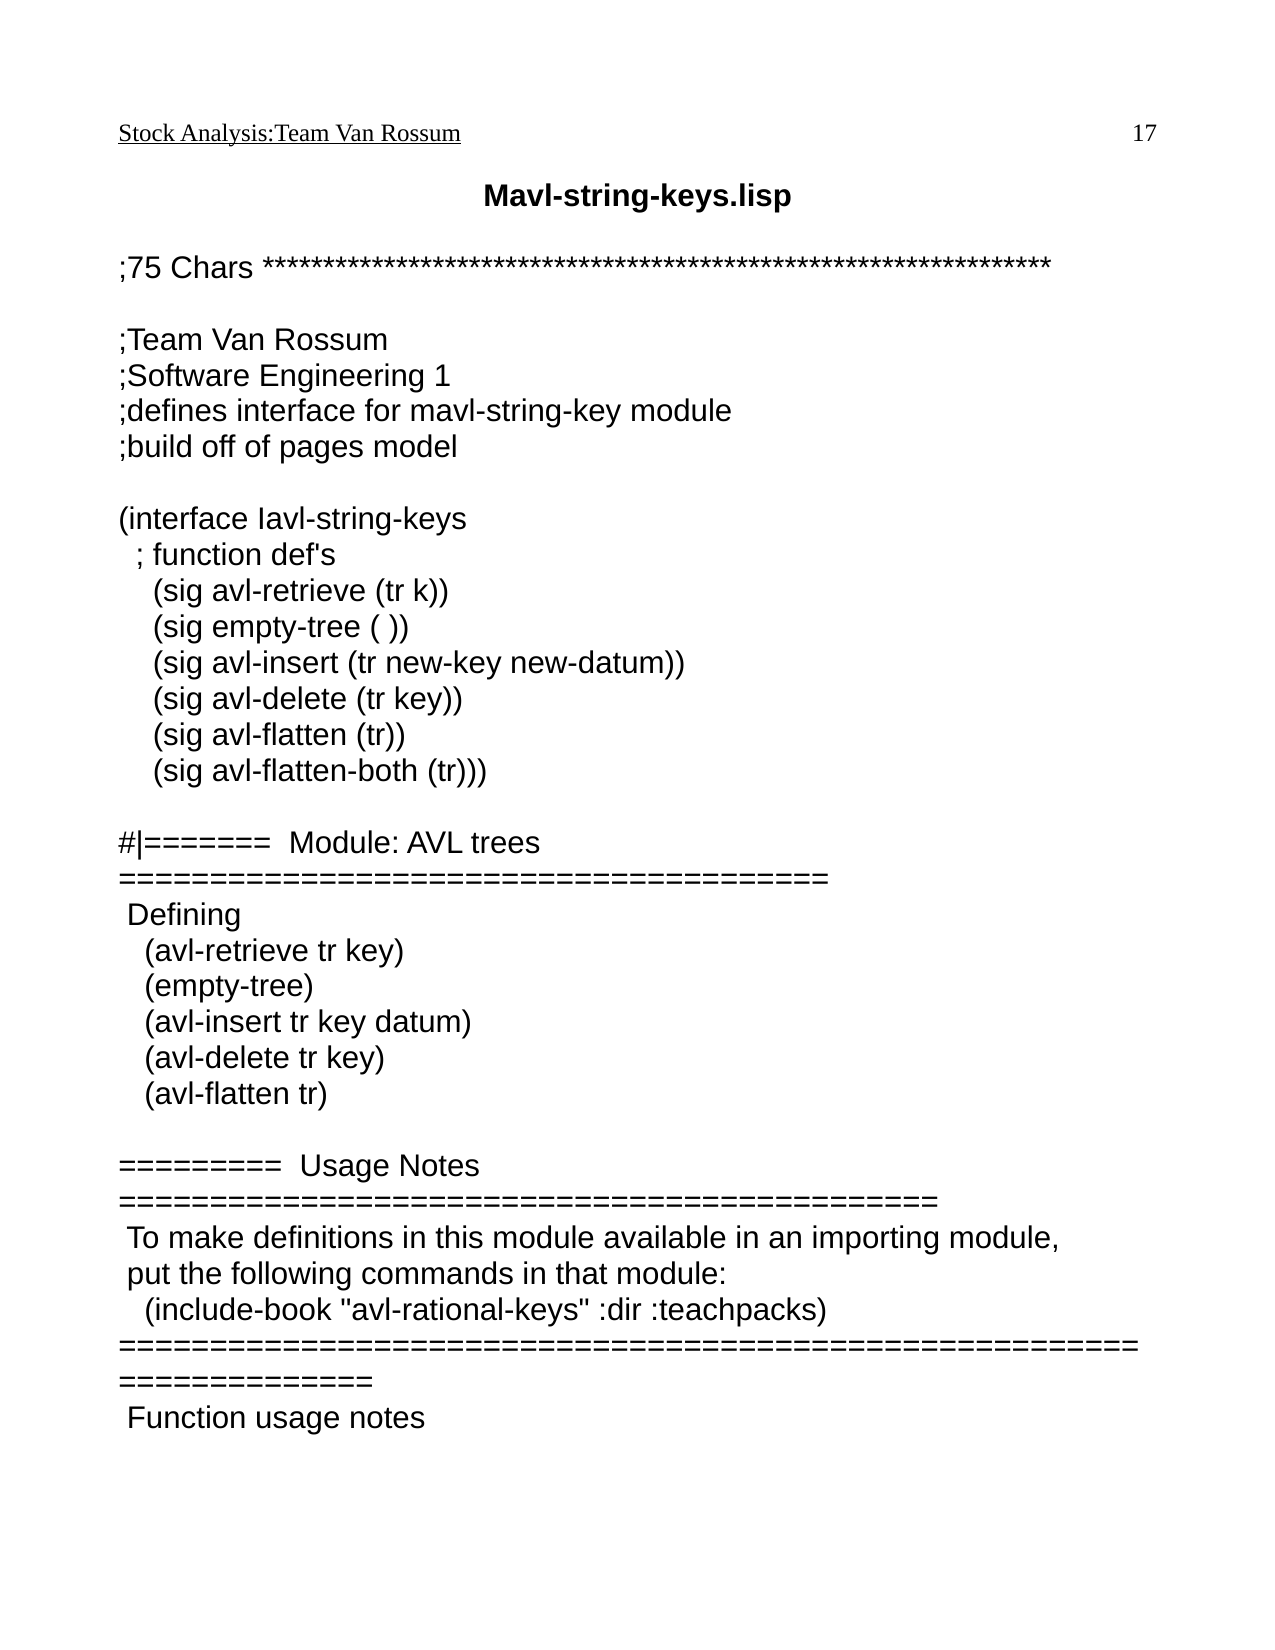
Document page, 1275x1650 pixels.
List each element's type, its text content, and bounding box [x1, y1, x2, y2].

text put the following commands in that module: [118, 1255, 1157, 1291]
text (sig avl-flatten (tr)) [118, 716, 1157, 752]
text (sig avl-retrieve (tr k)) [118, 572, 1157, 608]
text (avl-insert tr key datum) [118, 1003, 1157, 1039]
text ;Team Van Rossum [118, 321, 1157, 357]
text (avl-retrieve tr key) [118, 932, 1157, 967]
text ;Software Engineering 1 [118, 357, 1157, 392]
text (sig avl-flatten-both (tr))) [118, 752, 1157, 788]
text ====================================================================== [118, 1327, 1157, 1399]
text (include-book "avl-rational-keys" :dir :teachpacks) [118, 1291, 1157, 1327]
text ;75 Chars ***************************************************************** [118, 249, 1157, 285]
text (sig avl-delete (tr key)) [118, 680, 1157, 716]
text ; function def's [118, 536, 1157, 572]
text #|======= Module: AVL trees ======================================= [118, 824, 1157, 896]
text ;build off of pages model [118, 428, 1157, 464]
text Defining [118, 896, 1157, 932]
text (sig avl-insert (tr new-key new-datum)) [118, 644, 1157, 680]
text (empty-tree) [118, 967, 1157, 1003]
text (sig empty-tree ( )) [118, 608, 1157, 644]
text (interface Iavl-string-keys [118, 500, 1157, 536]
text Mavl-string-keys.lisp [118, 177, 1157, 213]
text (avl-flatten tr) [118, 1075, 1157, 1111]
text (avl-delete tr key) [118, 1039, 1157, 1075]
text To make definitions in this module available in an importing module, [118, 1219, 1157, 1255]
text ========= Usage Notes ============================================= [118, 1147, 1157, 1219]
text Function usage notes [118, 1399, 1157, 1435]
text ;defines interface for mavl-string-key module [118, 392, 1157, 428]
